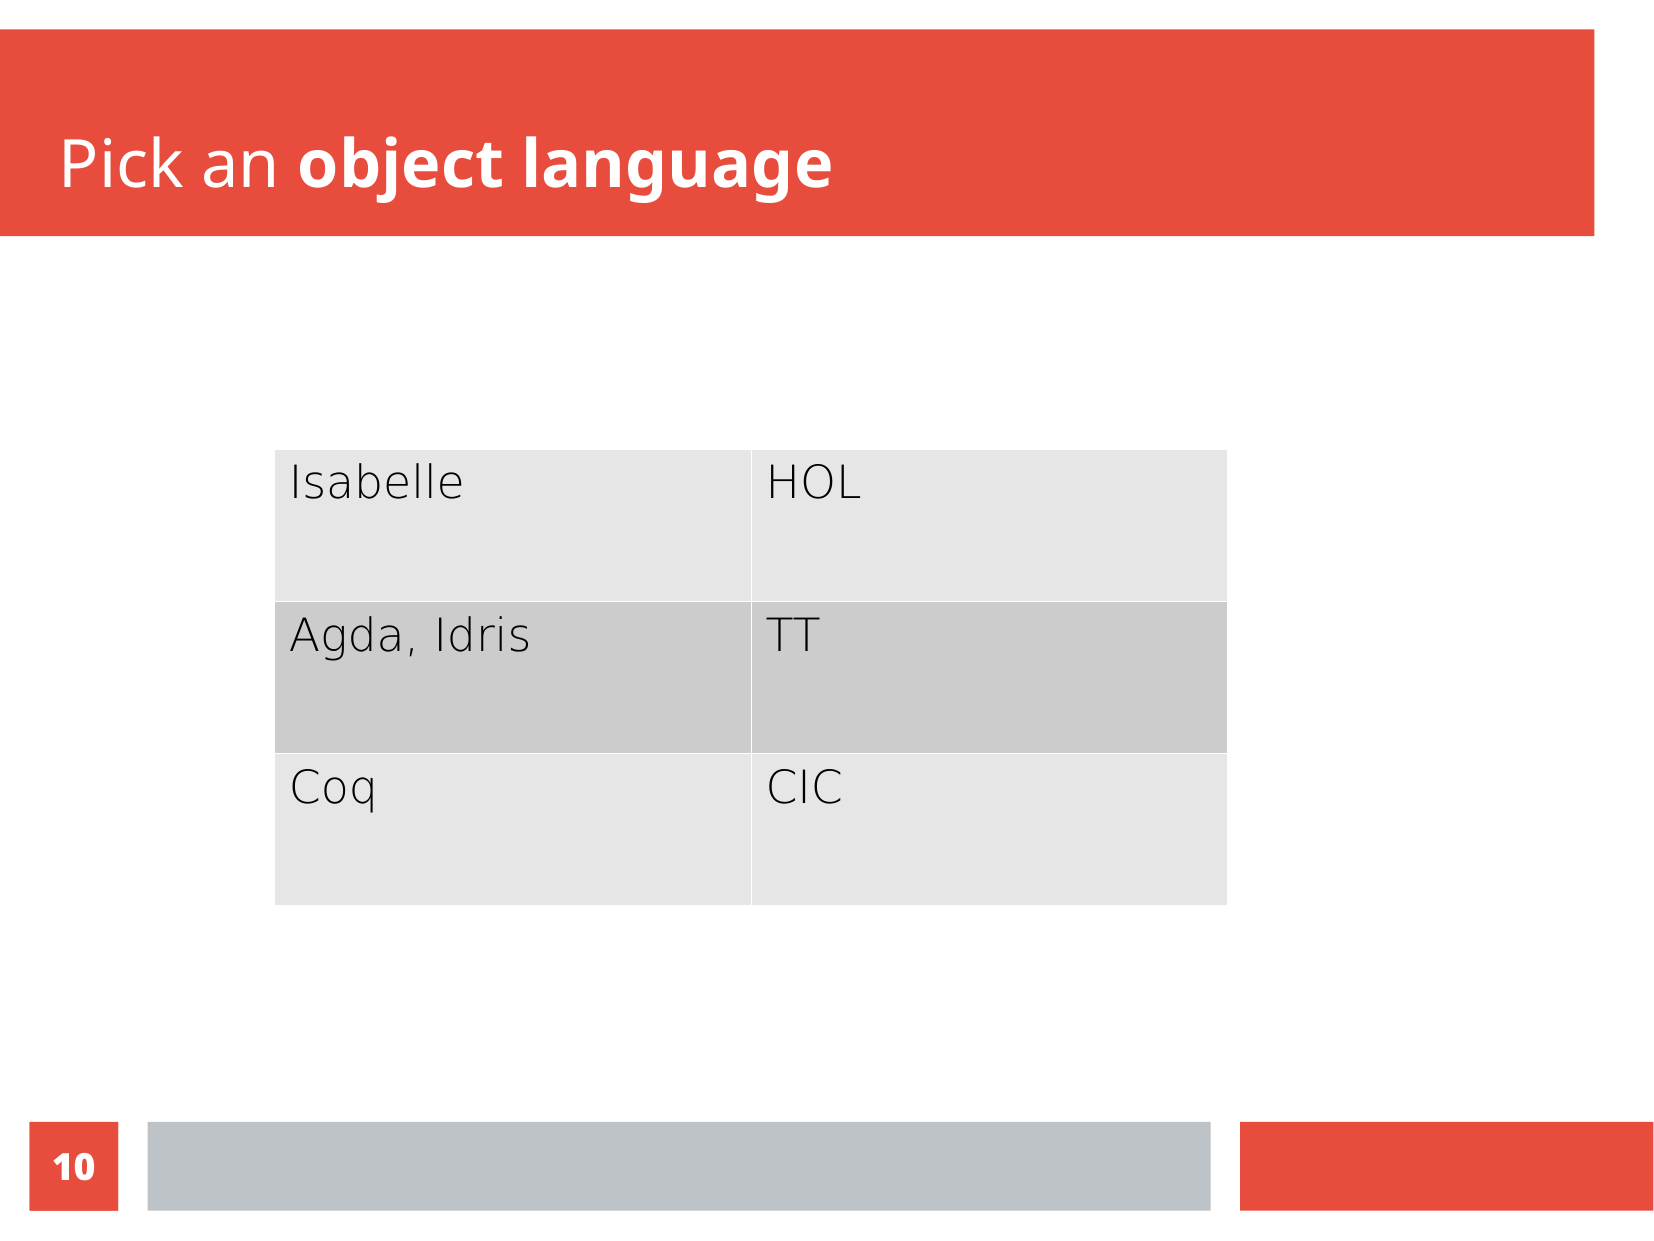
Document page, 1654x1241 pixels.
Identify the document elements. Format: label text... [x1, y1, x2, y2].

table_header HOL [752, 450, 1227, 601]
table_cell CIC [752, 754, 1227, 905]
title Pick an object language [59, 59, 1595, 207]
table_cell Coq [275, 754, 751, 905]
table_cell TT [752, 602, 1227, 753]
table_header Isabelle [275, 450, 751, 601]
table_cell Agda, Idris [275, 602, 751, 753]
